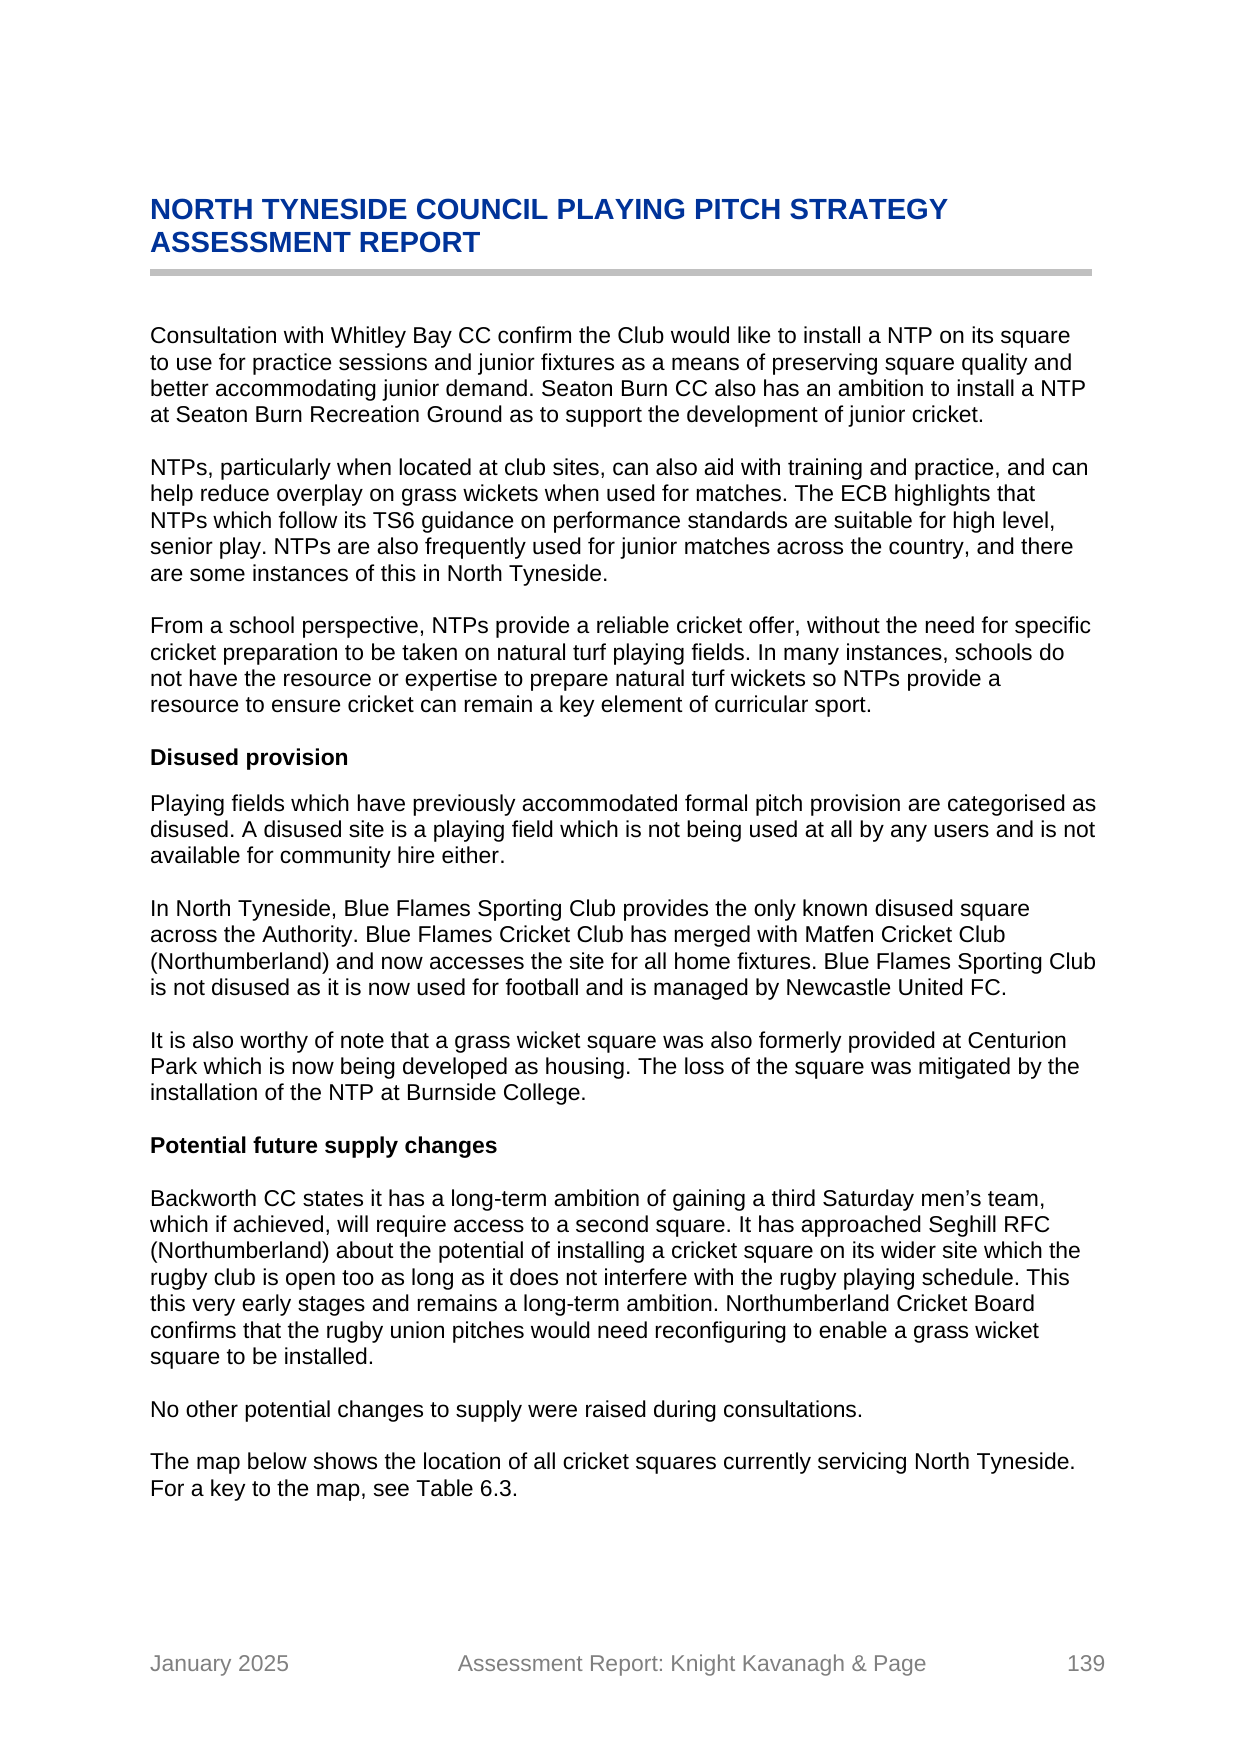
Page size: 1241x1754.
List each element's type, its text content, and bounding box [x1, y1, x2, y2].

text Potential future supply changes [150, 1132, 1093, 1158]
text In North Tyneside, Blue Flames Sporting Club provides the only known disused square across the Authority. Blue Flames Cricket Club has merged with Matfen Cricket Club (Northumberland) and now accesses the site for all home fixtures. Blue Flames Sporting Club is not disused as it is now used for football and is managed by Newcastle United FC. [150, 895, 1097, 1000]
text The map below shows the location of all cricket squares currently servicing North Tyneside. For a key to the map, see Table 6.3. [150, 1448, 1093, 1501]
text It is also worthy of note that a grass wicket square was also formerly provided at Centurion Park which is now being developed as housing. The loss of the square was mitigated by the installation of the NTP at Burnside College. [150, 1027, 1097, 1106]
text Backworth CC states it has a long-term ambition of gaining a third Saturday men’s team, which if achieved, will require access to a second square. It has approached Seghill RFC (Northumberland) about the potential of installing a cricket square on its wider site which the rugby club is open too as long as it does not interfere with the rugby playing schedule. This this very early stages and remains a long-term ambition. Northumberland Cricket Board confirms that the rugby union pitches would need reconfiguring to enable a grass wicket square to be installed. [150, 1185, 1093, 1369]
text Consultation with Whitley Bay CC confirm the Club would like to install a NTP on its square to use for practice sessions and junior fixtures as a means of preserving square quality and better accommodating junior demand. Seaton Burn CC also has an ambition to install a NTP at Seaton Burn Recreation Ground as to support the development of junior cricket. [150, 322, 1093, 428]
text No other potential changes to supply were raised during consultations. [150, 1396, 1093, 1422]
text From a school perspective, NTPs provide a reliable cricket offer, without the need for specific cricket preparation to be taken on natural turf playing fields. In many instances, schools do not have the resource or expertise to prepare natural turf wickets so NTPs provide a resource to ensure cricket can remain a key element of curricular sport. [150, 612, 1093, 718]
text Playing fields which have previously accommodated formal pitch provision are categorised as disused. A disused site is a playing field which is not being used at all by any users and is not available for community hire either. [150, 789, 1097, 868]
text NTPs, particularly when located at club sites, can also aid with training and practice, and can help reduce overplay on grass wickets when used for matches. The ECB highlights that NTPs which follow its TS6 guidance on performance standards are suitable for high level, senior play. NTPs are also frequently used for junior matches across the country, and there are some instances of this in North Tyneside. [150, 454, 1093, 586]
text Disused provision [150, 744, 1093, 770]
